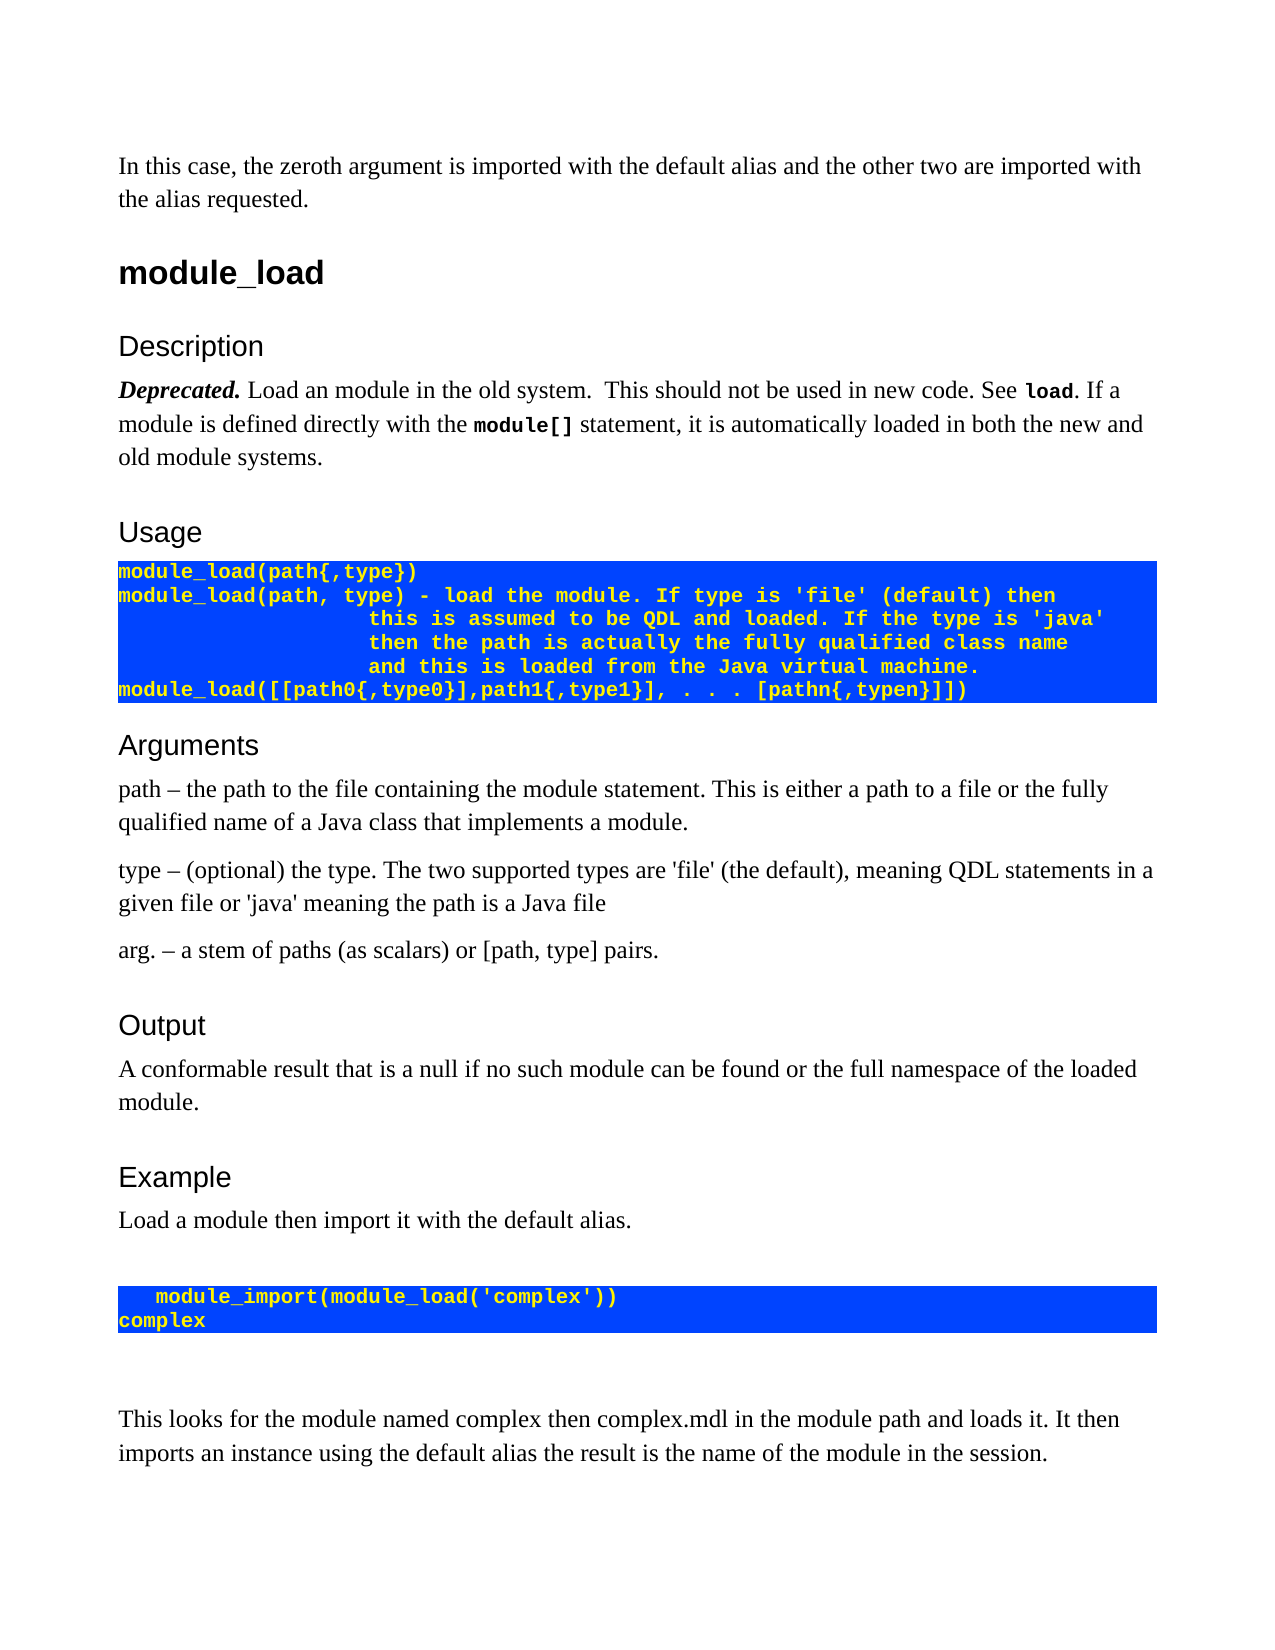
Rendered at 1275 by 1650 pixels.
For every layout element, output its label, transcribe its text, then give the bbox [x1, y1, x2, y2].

text this is assumed to be QDL and loaded. If the type is 'java' [118, 608, 1157, 632]
text This looks for the module named complex then complex.mdl in the module path and loads it. It then imports an instance using the default alias the result is the name of the module in the session. [118, 1404, 1157, 1499]
text path – the path to the file containing the module statement. This is either a path to a file or the fully qualified name of a Java class that implements a module. [118, 774, 1157, 836]
subtitle Arguments [118, 728, 1157, 762]
subtitle Usage [118, 515, 1157, 549]
subtitle module_load [118, 253, 1157, 291]
subtitle Example [118, 1159, 1157, 1193]
text arg. – a stem of paths (as scalars) or [path, type] pairs. [118, 935, 1157, 964]
text Deprecated. Load an module in the old system. This should not be used in new code. See load. If a module is defined directly with the module[] statement, it is automatically loaded in both the new and old module systems. [118, 375, 1157, 471]
subtitle Output [118, 1008, 1157, 1041]
text complex [118, 1310, 1157, 1333]
text Load a module then import it with the default alias. [118, 1206, 1157, 1267]
text In this case, the zeroth argument is imported with the default alias and the other two are imported with the alias requested. [118, 118, 1157, 213]
text module_import(module_load('complex')) [118, 1286, 1157, 1310]
text module_load([[path0{,type0}],path1{,type1}], . . . [pathn{,typen}]]) [118, 679, 1157, 703]
text module_load(path, type) - load the module. If type is 'file' (default) then [118, 585, 1157, 608]
text then the path is actually the fully qualified class name [118, 632, 1157, 656]
text and this is loaded from the Java virtual machine. [118, 656, 1157, 679]
text A conformable result that is a null if no such module can be found or the full namespace of the loaded module. [118, 1054, 1157, 1116]
subtitle Description [118, 329, 1157, 362]
text module_load(path{,type}) [118, 561, 1157, 585]
text type – (optional) the type. The two supported types are 'file' (the default), meaning QDL statements in a given file or 'java' meaning the path is a Java file [118, 855, 1157, 916]
